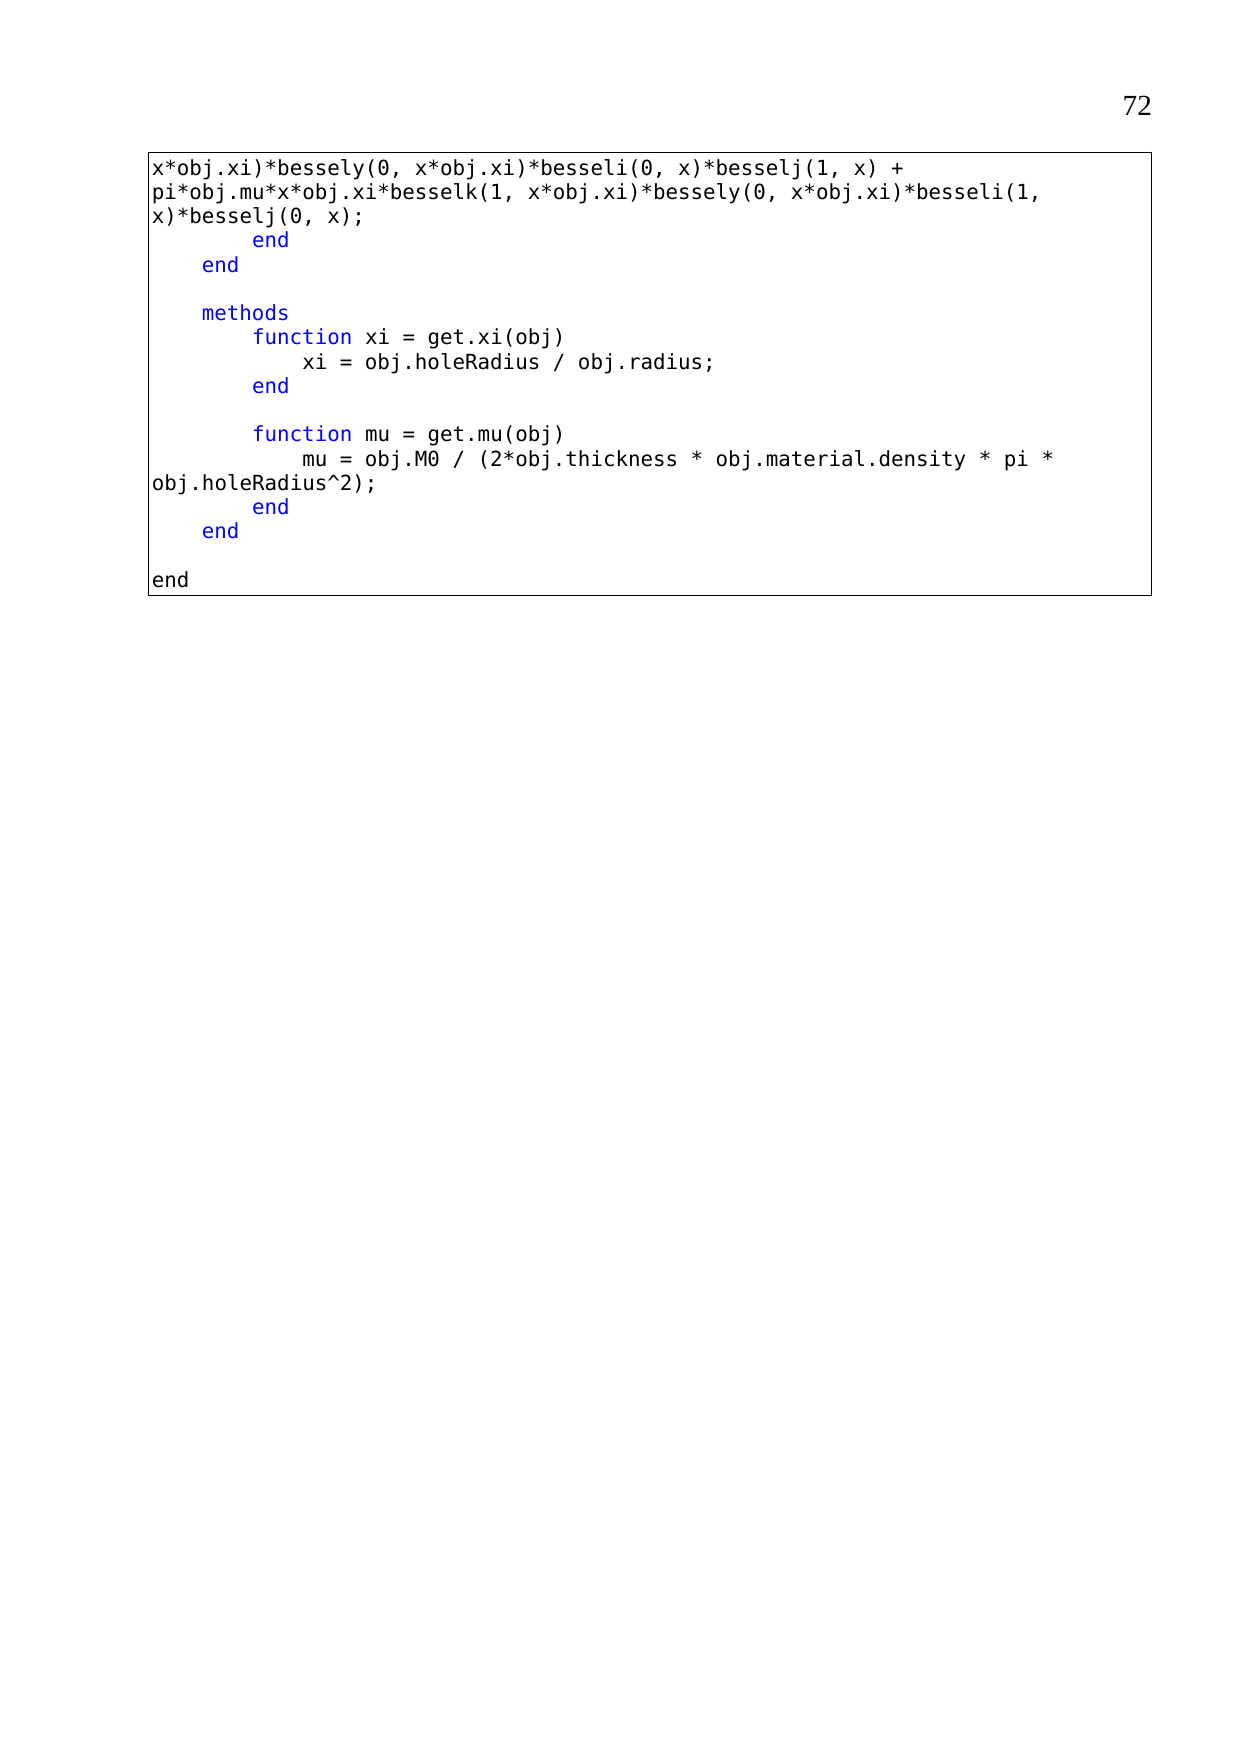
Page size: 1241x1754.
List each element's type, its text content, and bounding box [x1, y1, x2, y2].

text methods [149, 297, 1151, 321]
text function xi = get.xi(obj) [149, 321, 1151, 346]
text end [149, 564, 1151, 595]
text mu = obj.M0 / (2*obj.thickness * obj.material.density * pi * obj.holeRadius^2); [149, 443, 1151, 491]
text function mu = get.mu(obj) [149, 418, 1151, 443]
text end [149, 249, 1151, 277]
text end [149, 516, 1151, 544]
text end [149, 370, 1151, 398]
text xi = obj.holeRadius / obj.radius; [149, 346, 1151, 370]
text end [149, 491, 1151, 516]
text end [149, 224, 1151, 249]
text x*obj.xi)*bessely(0, x*obj.xi)*besseli(0, x)*besselj(1, x) + pi*obj.mu*x*obj.xi*besselk(1, x*obj.xi)*bessely(0, x*obj.xi)*besseli(1, x)*besselj(0, x); [149, 153, 1151, 224]
